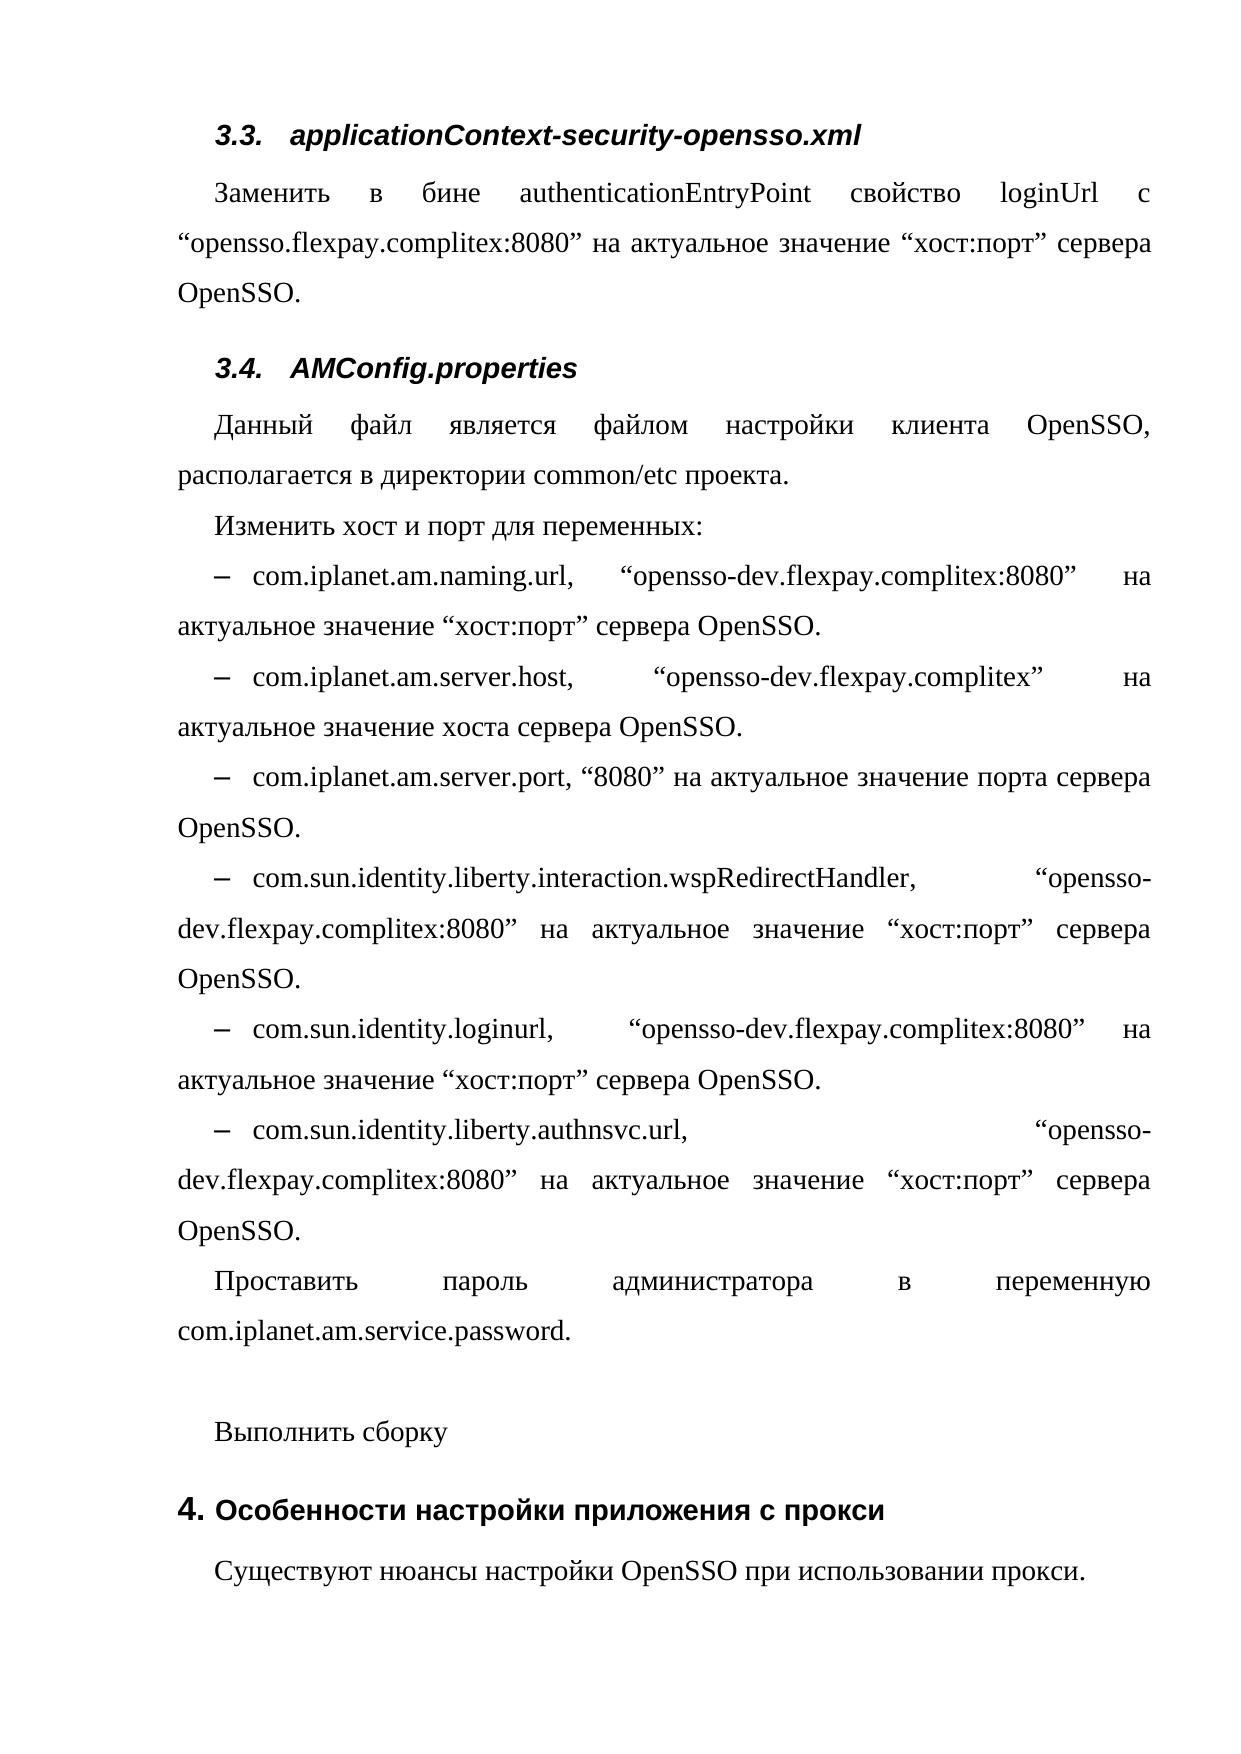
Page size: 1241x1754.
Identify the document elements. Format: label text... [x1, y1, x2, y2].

subtitle applicationContext-security-opensso.xml [215, 118, 1152, 152]
text Изменить хост и порт для переменных: [177, 508, 1152, 541]
text Выполнить сборку [177, 1414, 1152, 1448]
list com.sun.identity.liberty.interaction.wspRedirectHandler, “opensso-dev.flexpay.complitex:8080” на актуальное значение “хост:порт” сервера OpenSSO. [177, 860, 1152, 994]
text Данный файл является файлом настройки клиента OpenSSO, располагается в директории common/etc проекта. [177, 407, 1152, 491]
list com.iplanet.am.server.host, “opensso-dev.flexpay.complitex” на актуальное значение хоста сервера OpenSSO. [177, 659, 1152, 743]
subtitle AMConfig.properties [215, 351, 1152, 384]
list com.sun.identity.loginurl, “opensso-dev.flexpay.complitex:8080” на актуальное значение “хост:порт” сервера OpenSSO. [177, 1011, 1152, 1095]
list com.iplanet.am.naming.url, “opensso-dev.flexpay.complitex:8080” на актуальное значение “хост:порт” сервера OpenSSO. [177, 558, 1152, 642]
subtitle Особенности настройки приложения с прокси [177, 1489, 1152, 1528]
text Проставить пароль администратора в переменную com.iplanet.am.service.password. [177, 1263, 1152, 1347]
list com.iplanet.am.server.port, “8080” на актуальное значение порта сервера OpenSSO. [177, 759, 1152, 843]
text Заменить в бине authenticationEntryPoint свойство loginUrl с “opensso.flexpay.complitex:8080” на актуальное значение “хост:порт” сервера OpenSSO. [177, 175, 1152, 309]
text Существуют нюансы настройки OpenSSO при использовании прокси. [177, 1553, 1152, 1587]
list com.sun.identity.liberty.authnsvc.url, “opensso-dev.flexpay.complitex:8080” на актуальное значение “хост:порт” сервера OpenSSO. [177, 1112, 1152, 1246]
